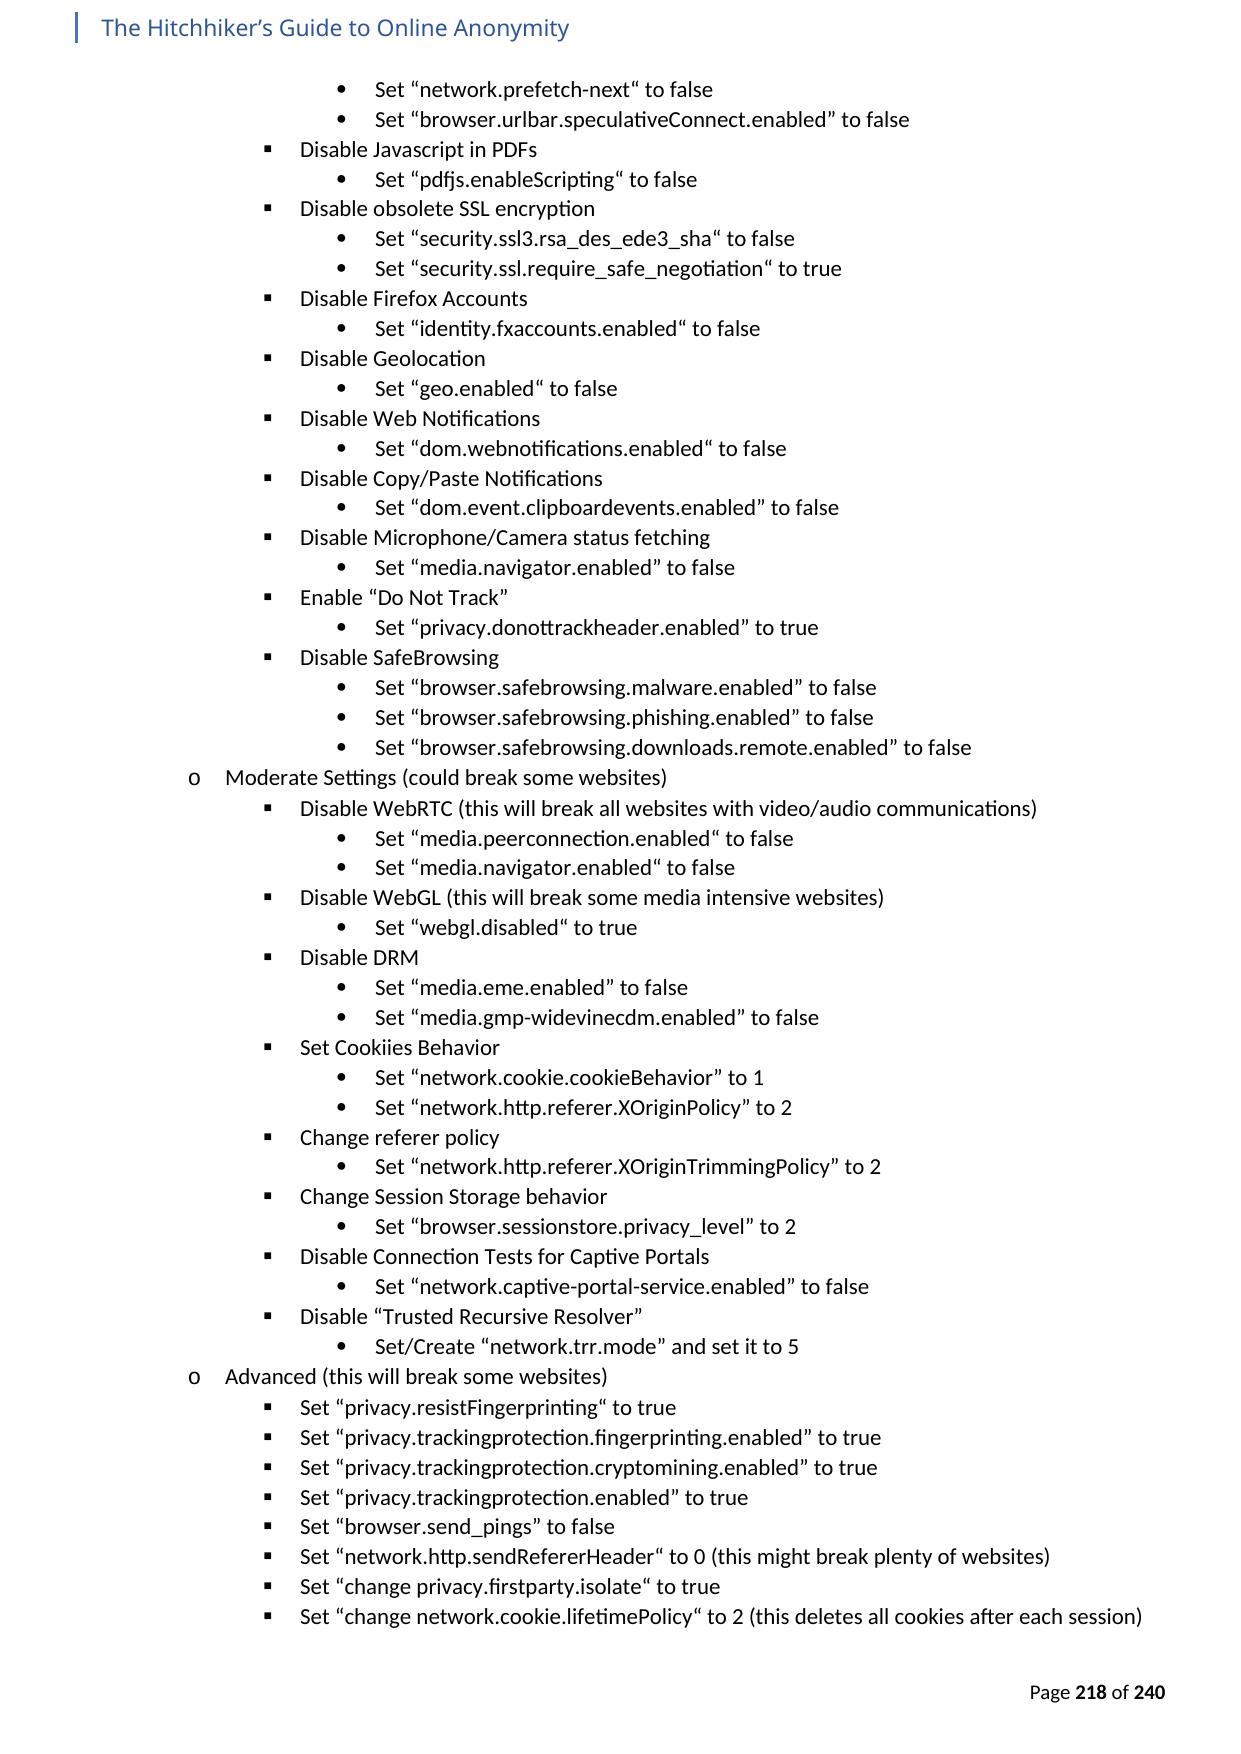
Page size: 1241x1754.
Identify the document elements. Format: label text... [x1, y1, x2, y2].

list Change referer policy [262, 1123, 1165, 1151]
list Set Cookiies Behavior [262, 1033, 1165, 1061]
list Set “identity.fxaccounts.enabled“ to false [337, 314, 1165, 342]
list Moderate Settings (could break some websites) [187, 763, 1165, 792]
list Set “dom.webnotifications.enabled“ to false [337, 434, 1165, 462]
list Set “media.peerconnection.enabled“ to false [337, 824, 1165, 852]
list Disable Connection Tests for Captive Portals [262, 1242, 1165, 1270]
list Set “network.http.referer.XOriginTrimmingPolicy” to 2 [337, 1152, 1165, 1181]
list Disable “Trusted Recursive Resolver” [262, 1302, 1165, 1330]
list Set “security.ssl.require_safe_negotiation“ to true [337, 254, 1165, 282]
list Set “privacy.trackingprotection.fingerprinting.enabled” to true [262, 1423, 1165, 1451]
list Set “network.cookie.cookieBehavior” to 1 [337, 1063, 1165, 1091]
list Set/Create “network.trr.mode” and set it to 5 [337, 1332, 1165, 1360]
list Set “media.navigator.enabled” to false [337, 553, 1165, 581]
list Advanced (this will break some websites) [187, 1362, 1165, 1391]
list Disable WebRTC (this will break all websites with video/audio communications) [262, 794, 1165, 822]
list Set “privacy.trackingprotection.cryptomining.enabled” to true [262, 1453, 1165, 1481]
list Set “media.navigator.enabled“ to false [337, 853, 1165, 882]
list Set “browser.safebrowsing.phishing.enabled” to false [337, 703, 1165, 731]
list Set “browser.send_pings” to false [262, 1512, 1165, 1541]
list Change Session Storage behavior [262, 1182, 1165, 1210]
list Set “webgl.disabled“ to true [337, 913, 1165, 941]
list Set “dom.event.clipboardevents.enabled” to false [337, 493, 1165, 522]
list Disable Javascript in PDFs [262, 135, 1165, 163]
list Set “change privacy.firstparty.isolate“ to true [262, 1572, 1165, 1600]
list Set “pdfjs.enableScripting“ to false [337, 165, 1165, 193]
list Enable “Do Not Track” [262, 583, 1165, 611]
list Set “network.captive-portal-service.enabled” to false [337, 1272, 1165, 1300]
list Set “privacy.trackingprotection.enabled” to true [262, 1483, 1165, 1511]
list Disable Geolocation [262, 344, 1165, 372]
list Set “media.gmp-widevinecdm.enabled” to false [337, 1003, 1165, 1031]
list Disable obsolete SSL encryption [262, 194, 1165, 223]
list Disable Copy/Paste Notifications [262, 464, 1165, 492]
list Set “change network.cookie.lifetimePolicy“ to 2 (this deletes all cookies after each session) [262, 1602, 1165, 1630]
list Disable SafeBrowsing [262, 643, 1165, 671]
list Set “browser.urlbar.speculativeConnect.enabled” to false [337, 105, 1165, 133]
list Set “geo.enabled“ to false [337, 374, 1165, 402]
list Set “network.http.referer.XOriginPolicy” to 2 [337, 1093, 1165, 1121]
list Disable Web Notifications [262, 404, 1165, 432]
list Disable WebGL (this will break some media intensive websites) [262, 883, 1165, 911]
list Disable Microphone/Camera status fetching [262, 523, 1165, 551]
list Set “network.http.sendRefererHeader“ to 0 (this might break plenty of websites) [262, 1542, 1165, 1570]
list Disable Firefox Accounts [262, 284, 1165, 312]
list Set “browser.safebrowsing.downloads.remote.enabled” to false [337, 733, 1165, 761]
list Set “browser.safebrowsing.malware.enabled” to false [337, 673, 1165, 701]
list Set “privacy.donottrackheader.enabled” to true [337, 613, 1165, 641]
list Set “browser.sessionstore.privacy_level” to 2 [337, 1212, 1165, 1240]
list Set “security.ssl3.rsa_des_ede3_sha“ to false [337, 224, 1165, 252]
list Set “privacy.resistFingerprinting“ to true [262, 1393, 1165, 1421]
list Set “media.eme.enabled” to false [337, 973, 1165, 1001]
list Set “network.prefetch-next“ to false [337, 75, 1165, 103]
list Disable DRM [262, 943, 1165, 971]
